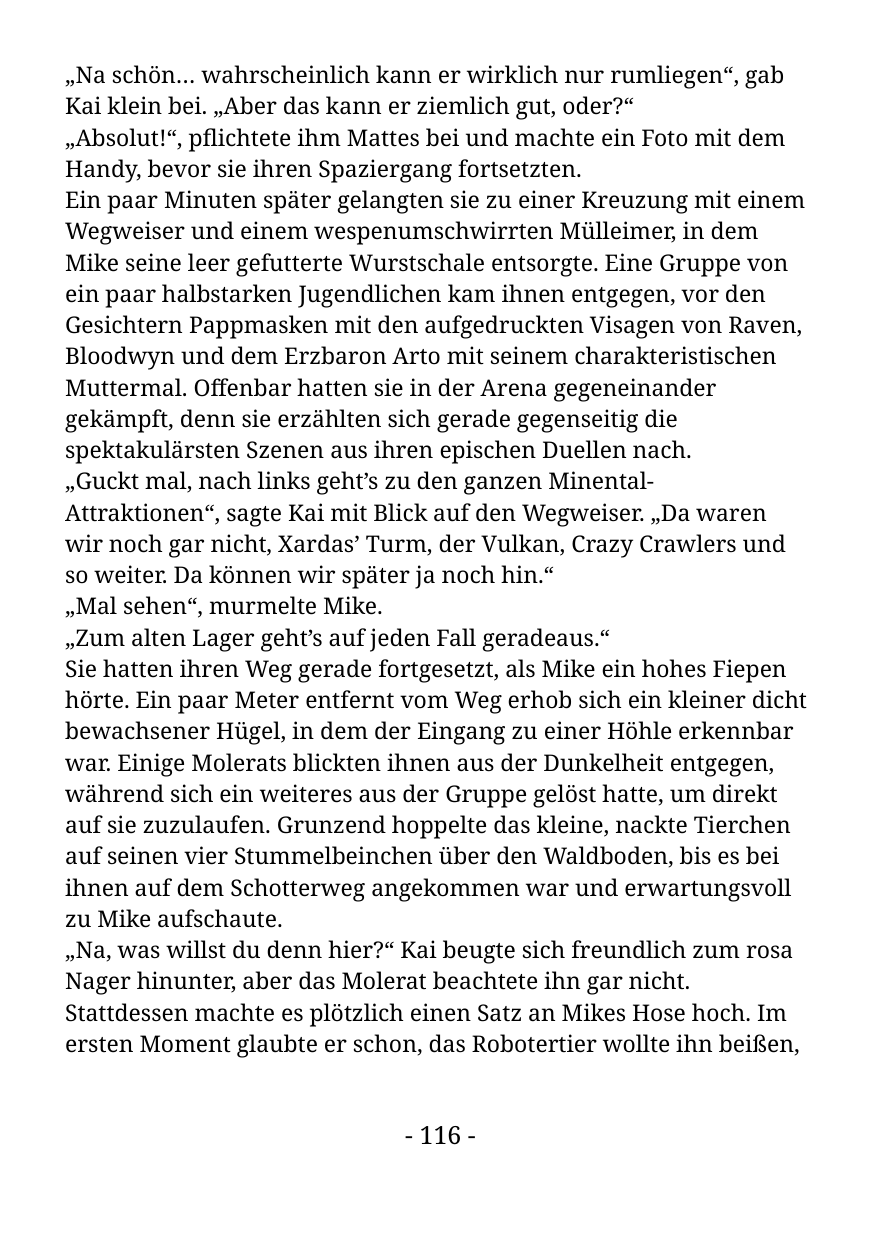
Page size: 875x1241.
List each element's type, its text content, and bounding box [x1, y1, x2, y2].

text „Absolut!“, pflichtete ihm Mattes bei und machte ein Foto mit dem Handy, bevor sie ihren Spaziergang fortsetzten. Ein paar Minuten später gelangten sie zu einer Kreuzung mit einem Wegweiser und einem wespenumschwirrten Mülleimer, in dem Mike seine leer gefutterte Wurstschale entsorgte. Eine Gruppe von ein paar halbstarken Jugendlichen kam ihnen entgegen, vor den Gesichtern Pappmasken mit den aufgedruckten Visagen von Raven, Bloodwyn und dem Erzbaron Arto mit seinem charakteristischen Muttermal. Offenbar hatten sie in der Arena gegeneinander gekämpft, denn sie erzählten sich gerade gegenseitig die spektakulärsten Szenen aus ihren epischen Duellen nach. „Guckt mal, nach links geht’s zu den ganzen Minental-Attraktionen“, sagte Kai mit Blick auf den Wegweiser. „Da waren wir noch gar nicht, Xardas’ Turm, der Vulkan, Crazy Crawlers und so weiter. Da können wir später ja noch hin.“ „Mal sehen“, murmelte Mike. „Zum alten Lager geht’s auf jeden Fall geradeaus.“ Sie hatten ihren Weg gerade fortgesetzt, als Mike ein hohes Fiepen hörte. Ein paar Meter entfernt vom Weg erhob sich ein kleiner dicht bewachsener Hügel, in dem der Eingang zu einer Höhle erkennbar war. Einige Molerats blickten ihnen aus der Dunkelheit entgegen, während sich ein weiteres aus der Gruppe gelöst hatte, um direkt auf sie zuzulaufen. Grunzend hoppelte das kleine, nackte Tierchen auf seinen vier Stummelbeinchen über den Waldboden, bis es bei ihnen auf dem Schotterweg angekommen war und erwartungsvoll zu Mike aufschaute. „Na, was willst du denn hier?“ Kai beugte sich freundlich zum rosa Nager hinunter, aber das Molerat beachtete ihn gar nicht. Stattdessen machte es plötzlich einen Satz an Mikes Hose hoch. Im ersten Moment glaubte er schon, das Robotertier wollte ihn beißen, [65, 122, 809, 1059]
text „Na schön… wahrscheinlich kann er wirklich nur rumliegen“, gab Kai klein bei. „Aber das kann er ziemlich gut, oder?“ [65, 59, 809, 122]
